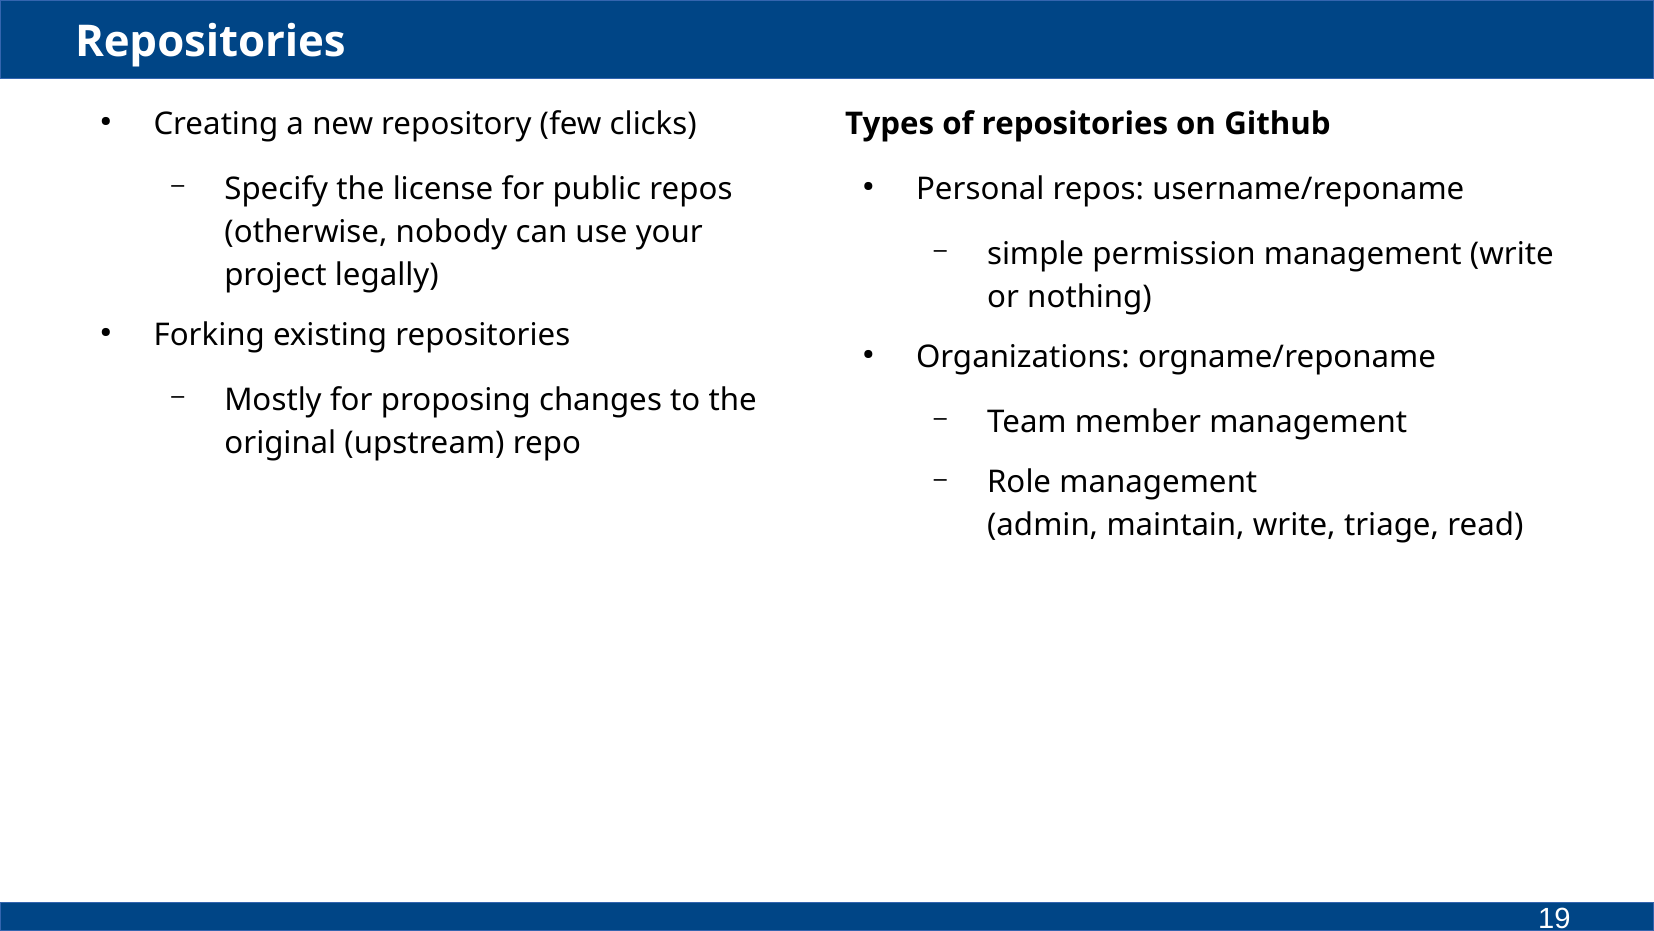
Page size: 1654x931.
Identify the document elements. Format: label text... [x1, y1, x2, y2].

list Types of repositories on Github Personal repos: username/reponame simple permission management (write or nothing) Organizations: orgname/reponame Team member management Role management (admin, maintain, write, triage, read) [845, 101, 1572, 878]
list Creating a new repository (few clicks) Specify the license for public repos (otherwise, nobody can use your project legally) Forking existing repositories Mostly for proposing changes to the original (upstream) repo [82, 101, 809, 878]
title Repositories [75, 0, 1654, 79]
